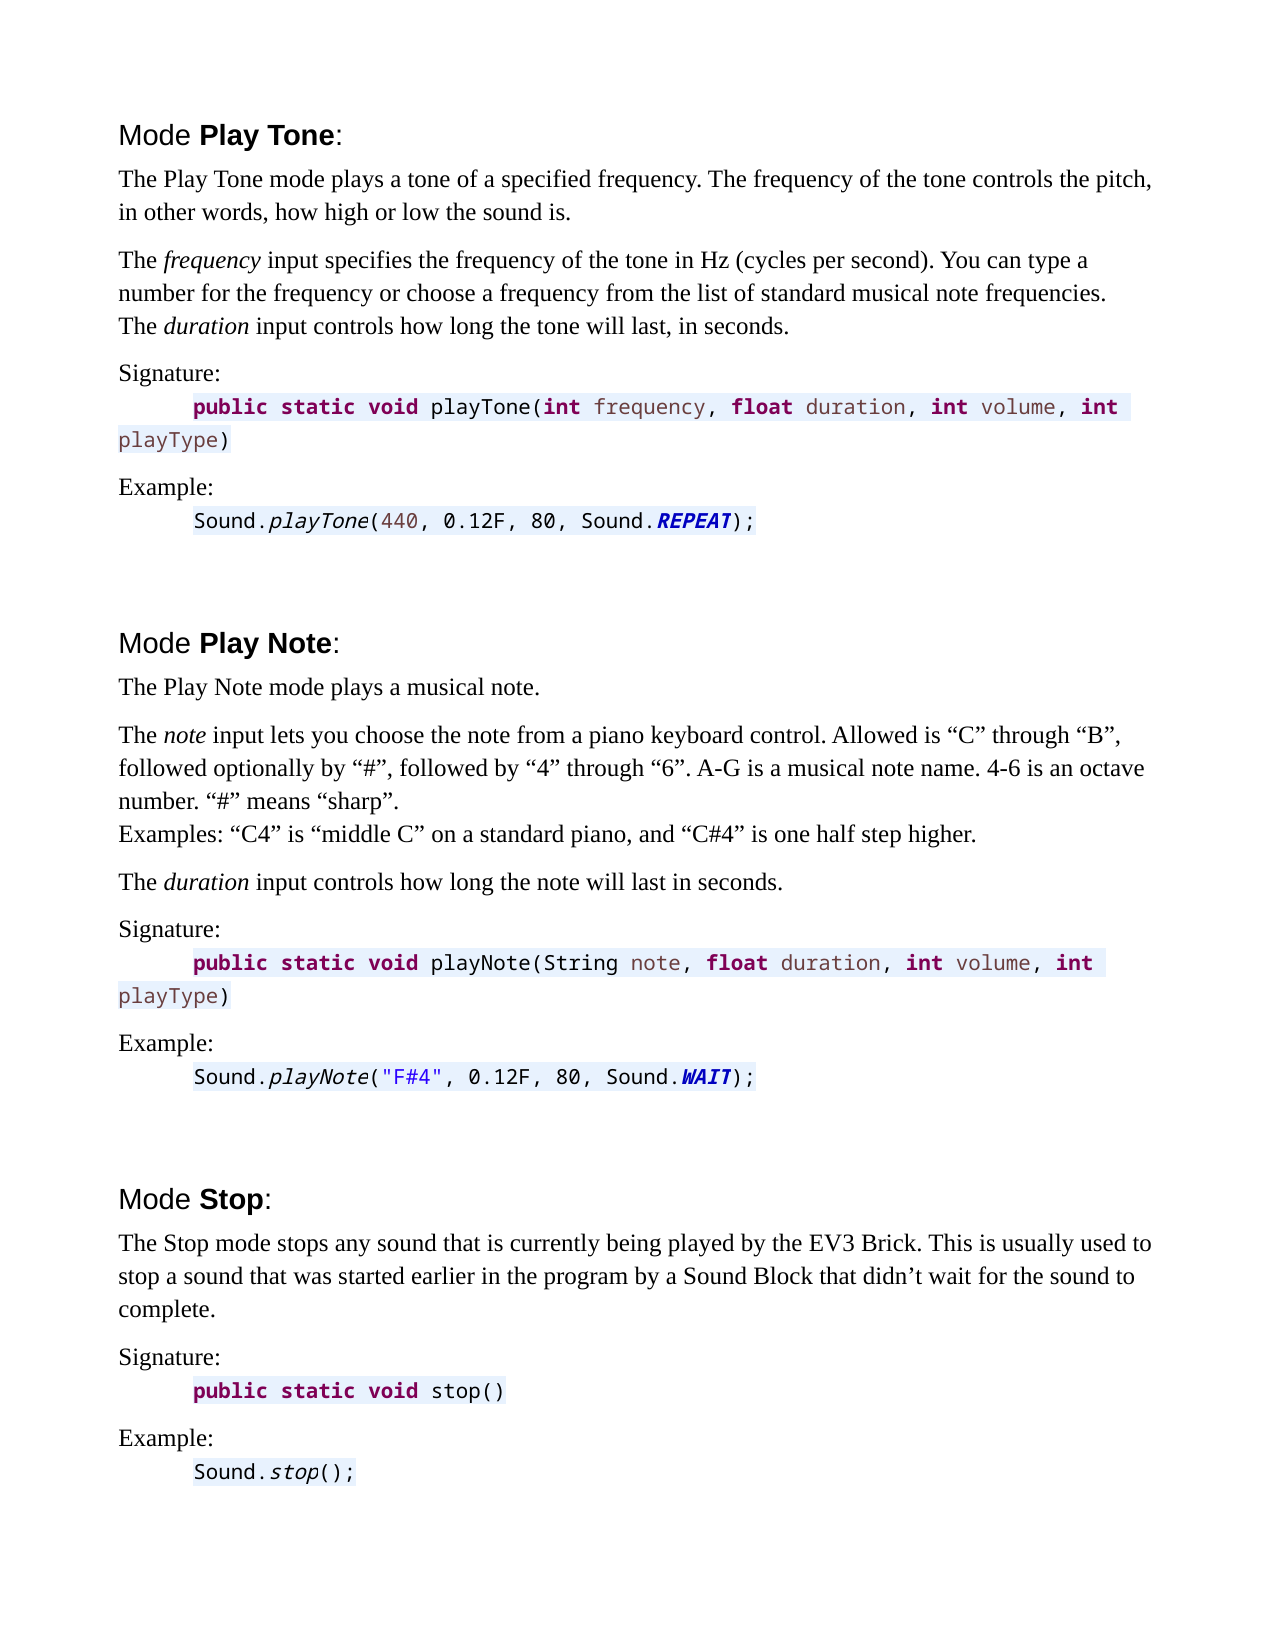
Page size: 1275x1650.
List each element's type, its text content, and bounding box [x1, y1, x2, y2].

text Signature: public static void playNote(String note, float duration, int volume, int playType) [118, 914, 1157, 1009]
text The Stop mode stops any sound that is currently being played by the EV3 Brick. This is usually used to stop a sound that was started earlier in the program by a Sound Block that didn’t wait for the sound to complete. [118, 1228, 1157, 1323]
text The Play Tone mode plays a tone of a specified frequency. The frequency of the tone controls the pitch, in other words, how high or low the sound is. [118, 164, 1157, 226]
text The duration input controls how long the note will last in seconds. [118, 867, 1157, 895]
text Signature: public static void playTone(int frequency, float duration, int volume, int playType) [118, 358, 1157, 453]
text The note input lets you choose the note from a piano keyboard control. Allowed is “C” through “B”, followed optionally by “#”, followed by “4” through “6”. A-G is a musical note name. 4-6 is an octave number. “#” means “sharp”. Examples: “C4” is “middle C” on a standard piano, and “C#4” is one half step higher. [118, 720, 1157, 848]
subtitle Mode Play Tone: [118, 118, 1157, 152]
subtitle Mode Stop: [118, 1182, 1157, 1216]
text Example: Sound.playNote("F#4", 0.12F, 80, Sound.WAIT); [118, 1028, 1157, 1091]
text Example: Sound.stop(); [118, 1423, 1157, 1486]
text The frequency input specifies the frequency of the tone in Hz (cycles per second). You can type a number for the frequency or choose a frequency from the list of standard musical note frequencies. The duration input controls how long the tone will last, in seconds. [118, 245, 1157, 339]
subtitle Mode Play Note: [118, 626, 1157, 660]
text The Play Note mode plays a musical note. [118, 672, 1157, 701]
text Signature: public static void stop() [118, 1342, 1157, 1404]
text Example: Sound.playTone(440, 0.12F, 80, Sound.REPEAT); [118, 472, 1157, 535]
